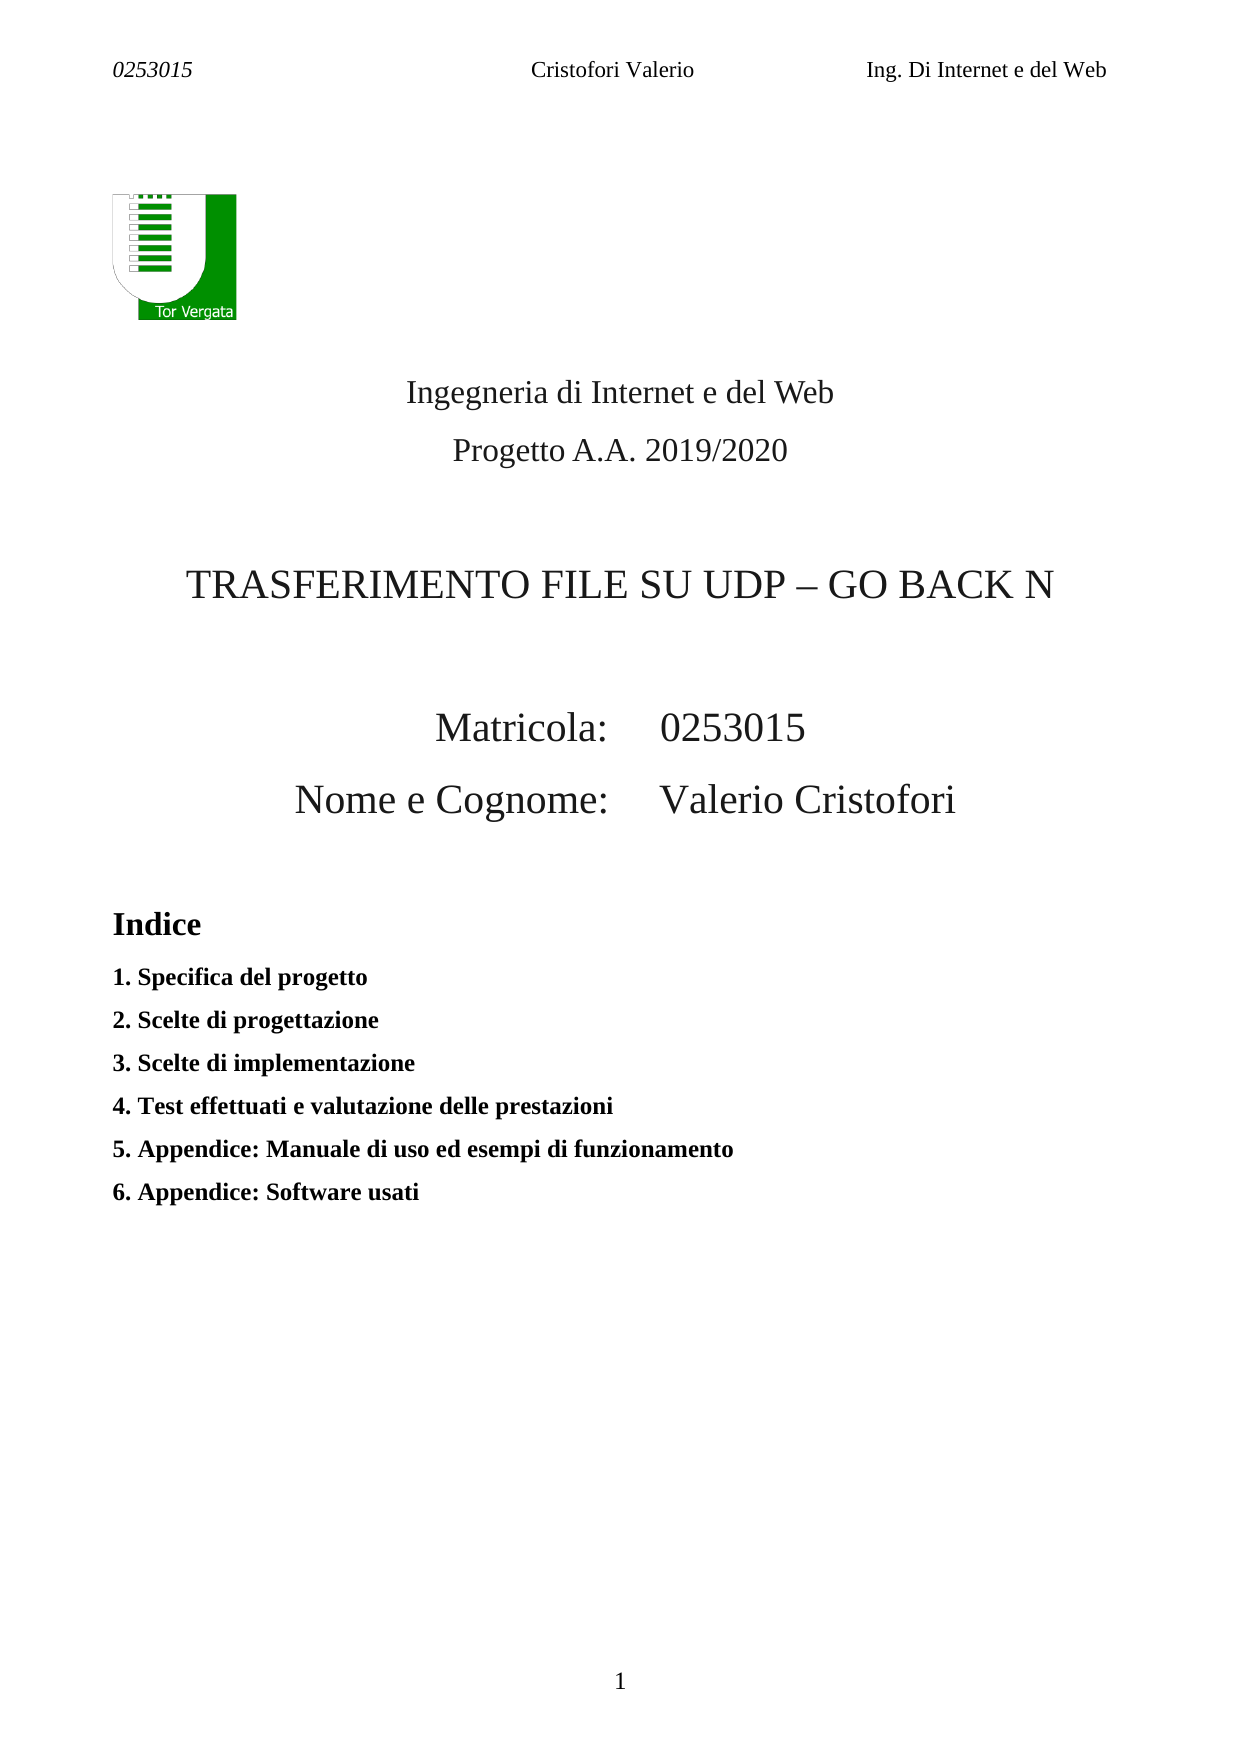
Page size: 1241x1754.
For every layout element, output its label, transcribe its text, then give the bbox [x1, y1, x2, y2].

text 1. Specifica del progetto [112, 962, 1128, 990]
text 2. Scelte di progettazione [112, 1005, 1128, 1033]
text 6. Appendice: Software usati [112, 1177, 1128, 1206]
text 5. Appendice: Manuale di uso ed esempi di funzionamento [112, 1134, 1128, 1163]
picture [112, 193, 237, 320]
title Nome e Cognome: Valerio Cristofori [112, 775, 1128, 823]
table_header [101, 193, 112, 319]
table_header [237, 193, 614, 319]
title TRASFERIMENTO FILE SU UDP – GO BACK N [112, 559, 1128, 607]
title Ingegneria di Internet e del Web [112, 319, 1128, 411]
title Matricola: 0253015 [112, 703, 1128, 751]
text 3. Scelte di implementazione [112, 1048, 1128, 1077]
text 4. Test effettuati e valutazione delle prestazioni [112, 1091, 1128, 1120]
table_header [615, 193, 1128, 319]
title Progetto A.A. 2019/2020 [112, 430, 1128, 468]
text Indice [112, 904, 1128, 942]
